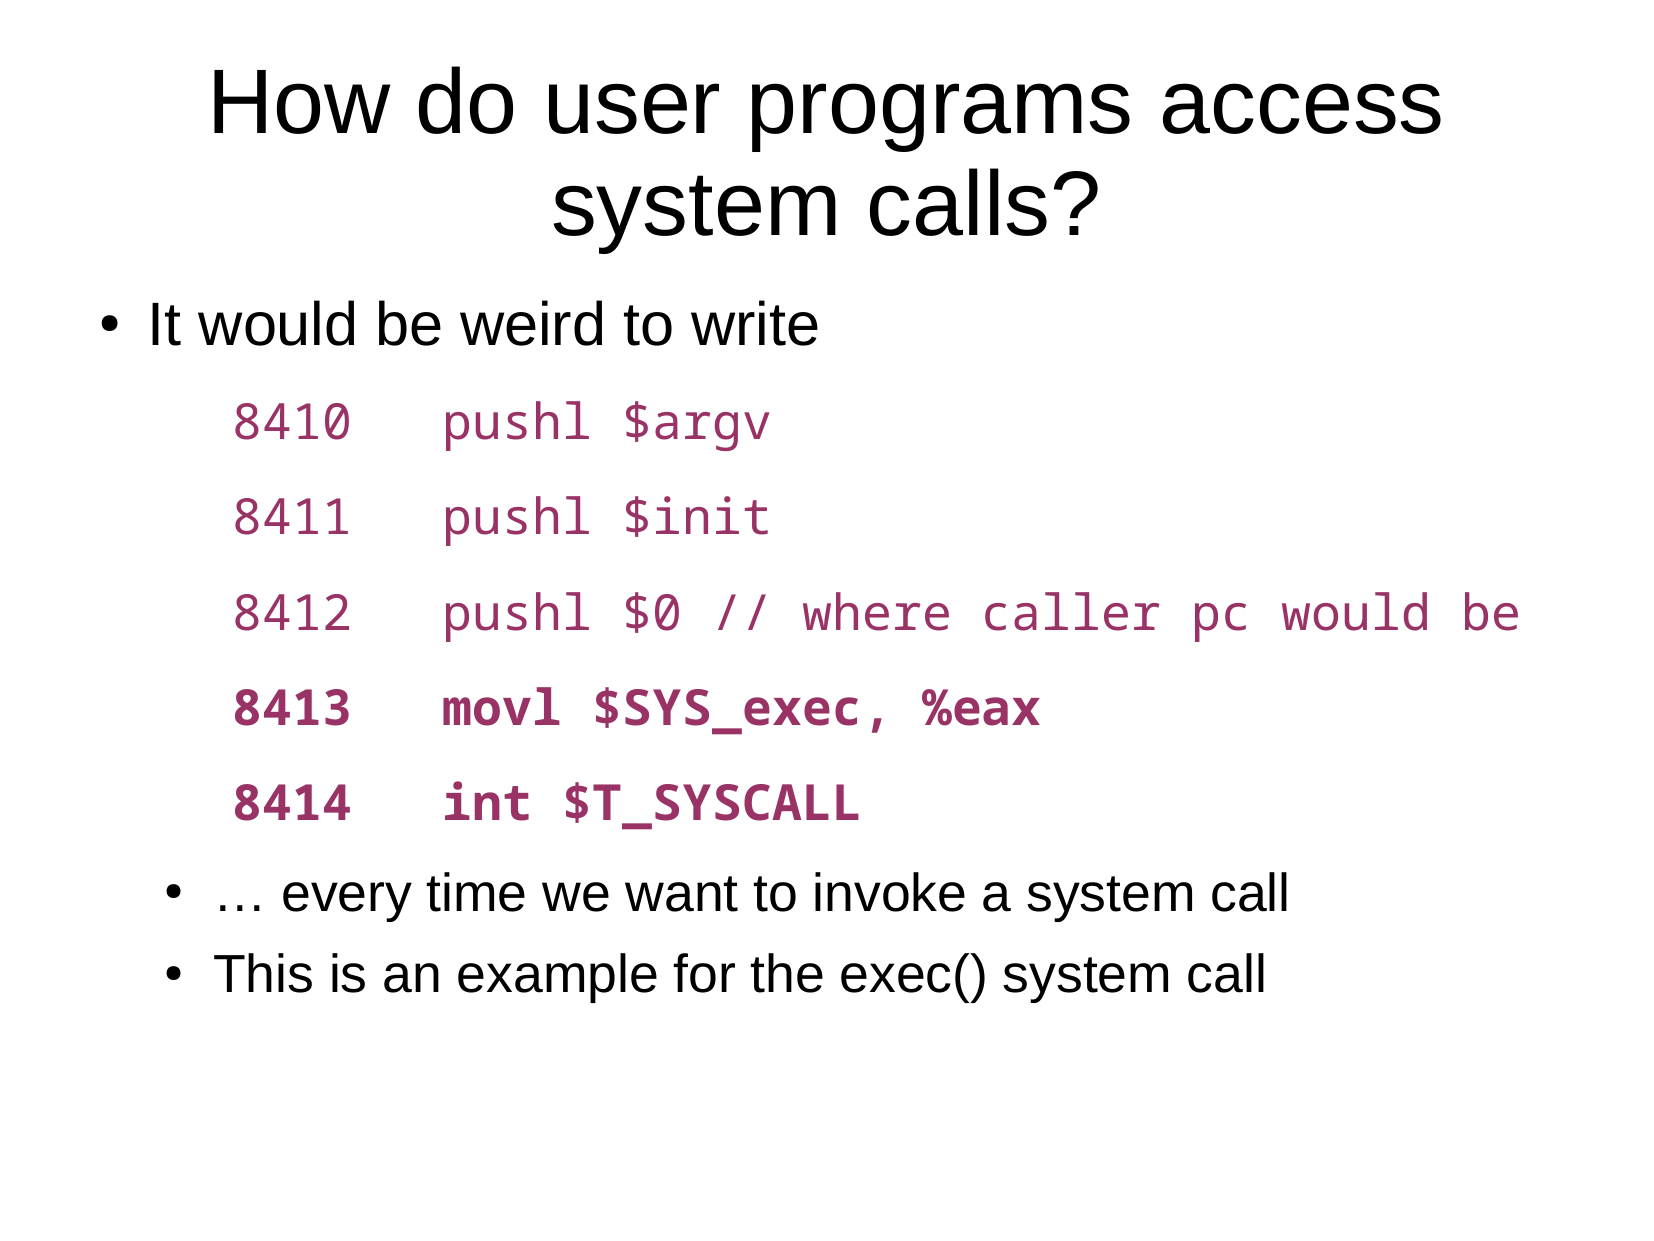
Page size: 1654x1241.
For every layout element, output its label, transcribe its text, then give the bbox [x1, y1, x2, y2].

list It would be weird to write 8410 pushl $argv 8411 pushl $init 8412 pushl $0 // where caller pc would be 8413 movl $SYS_exec, %eax 8414 int $T_SYSCALL … every time we want to invoke a system call This is an example for the exec() system call [82, 290, 1571, 1010]
title How do user programs access system calls? [82, 49, 1571, 257]
